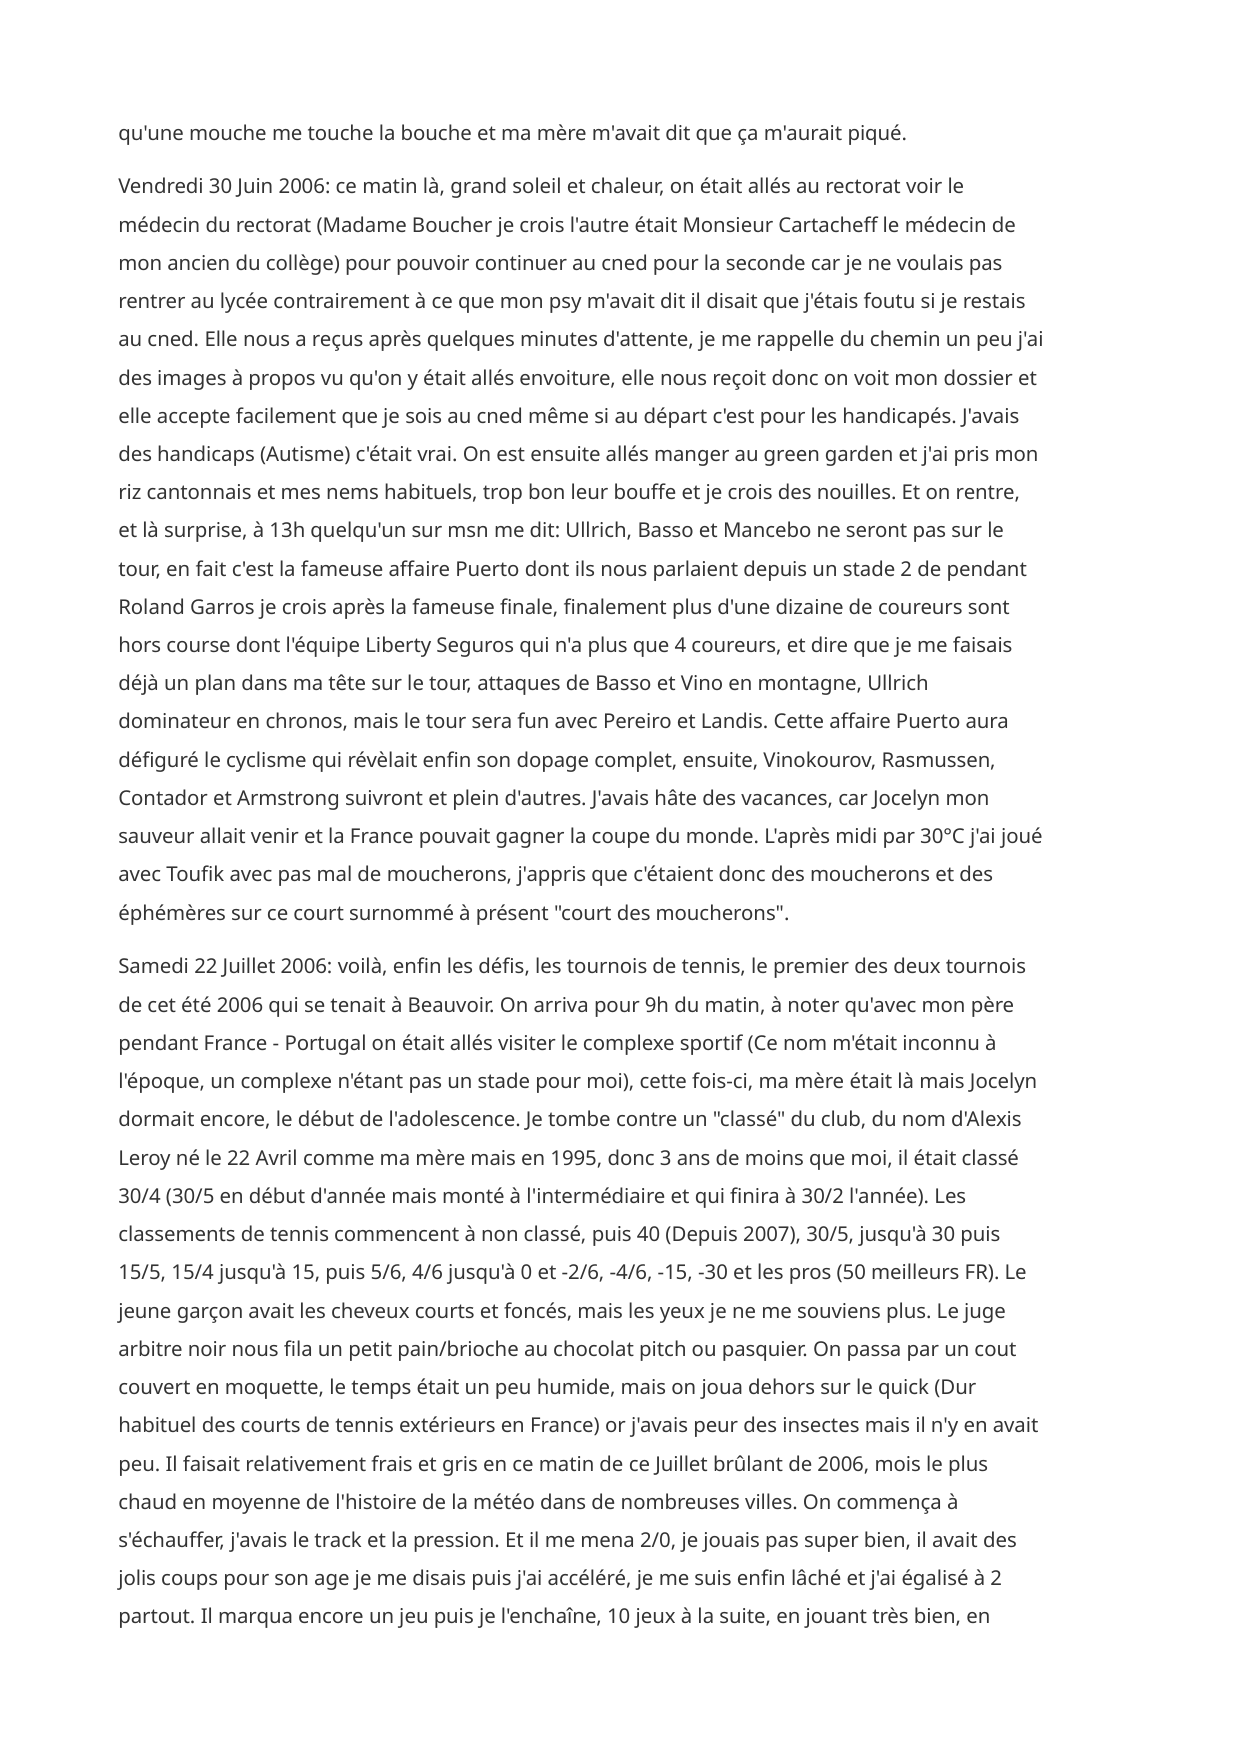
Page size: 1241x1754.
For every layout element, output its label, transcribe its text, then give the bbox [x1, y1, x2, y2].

list Samedi 22 Juillet 2006: voilà, enfin les défis, les tournois de tennis, le premier des deux tournois de cet été 2006 qui se tenait à Beauvoir. On arriva pour 9h du matin, à noter qu'avec mon père pendant France - Portugal on était allés visiter le complexe sportif (Ce nom m'était inconnu à l'époque, un complexe n'étant pas un stade pour moi), cette fois-ci, ma mère était là mais Jocelyn dormait encore, le début de l'adolescence. Je tombe contre un "classé" du club, du nom d'Alexis Leroy né le 22 Avril comme ma mère mais en 1995, donc 3 ans de moins que moi, il était classé 30/4 (30/5 en début d'année mais monté à l'intermédiaire et qui finira à 30/2 l'année). Les classements de tennis commencent à non classé, puis 40 (Depuis 2007), 30/5, jusqu'à 30 puis 15/5, 15/4 jusqu'à 15, puis 5/6, 4/6 jusqu'à 0 et -2/6, -4/6, -15, -30 et les pros (50 meilleurs FR). Le jeune garçon avait les cheveux courts et foncés, mais les yeux je ne me souviens plus. Le juge arbitre noir nous fila un petit pain/brioche au chocolat pitch ou pasquier. On passa par un cout couvert en moquette, le temps était un peu humide, mais on joua dehors sur le quick (Dur habituel des courts de tennis extérieurs en France) or j'avais peur des insectes mais il n'y en avait peu. Il faisait relativement frais et gris en ce matin de ce Juillet brûlant de 2006, mois le plus chaud en moyenne de l'histoire de la météo dans de nombreuses villes. On commença à s'échauffer, j'avais le track et la pression. Et il me mena 2/0, je jouais pas super bien, il avait des jolis coups pour son age je me disais puis j'ai accéléré, je me suis enfin lâché et j'ai égalisé à 2 partout. Il marqua encore un jeu puis je l'enchaîne, 10 jeux à la suite, en jouant très bien, en [118, 952, 1044, 1630]
list qu'une mouche me touche la bouche et ma mère m'avait dit que ça m'aurait piqué. [118, 118, 1044, 146]
list Vendredi 30 Juin 2006: ce matin là, grand soleil et chaleur, on était allés au rectorat voir le médecin du rectorat (Madame Boucher je crois l'autre était Monsieur Cartacheff le médecin de mon ancien du collège) pour pouvoir continuer au cned pour la seconde car je ne voulais pas rentrer au lycée contrairement à ce que mon psy m'avait dit il disait que j'étais foutu si je restais au cned. Elle nous a reçus après quelques minutes d'attente, je me rappelle du chemin un peu j'ai des images à propos vu qu'on y était allés envoiture, elle nous reçoit donc on voit mon dossier et elle accepte facilement que je sois au cned même si au départ c'est pour les handicapés. J'avais des handicaps (Autisme) c'était vrai. On est ensuite allés manger au green garden et j'ai pris mon riz cantonnais et mes nems habituels, trop bon leur bouffe et je crois des nouilles. Et on rentre, et là surprise, à 13h quelqu'un sur msn me dit: Ullrich, Basso et Mancebo ne seront pas sur le tour, en fait c'est la fameuse affaire Puerto dont ils nous parlaient depuis un stade 2 de pendant Roland Garros je crois après la fameuse finale, finalement plus d'une dizaine de coureurs sont hors course dont l'équipe Liberty Seguros qui n'a plus que 4 coureurs, et dire que je me faisais déjà un plan dans ma tête sur le tour, attaques de Basso et Vino en montagne, Ullrich dominateur en chronos, mais le tour sera fun avec Pereiro et Landis. Cette affaire Puerto aura défiguré le cyclisme qui révèlait enfin son dopage complet, ensuite, Vinokourov, Rasmussen, Contador et Armstrong suivront et plein d'autres. J'avais hâte des vacances, car Jocelyn mon sauveur allait venir et la France pouvait gagner la coupe du monde. L'après midi par 30°C j'ai joué avec Toufik avec pas mal de moucherons, j'appris que c'étaient donc des moucherons et des éphémères sur ce court surnommé à présent "court des moucherons". [118, 172, 1044, 926]
